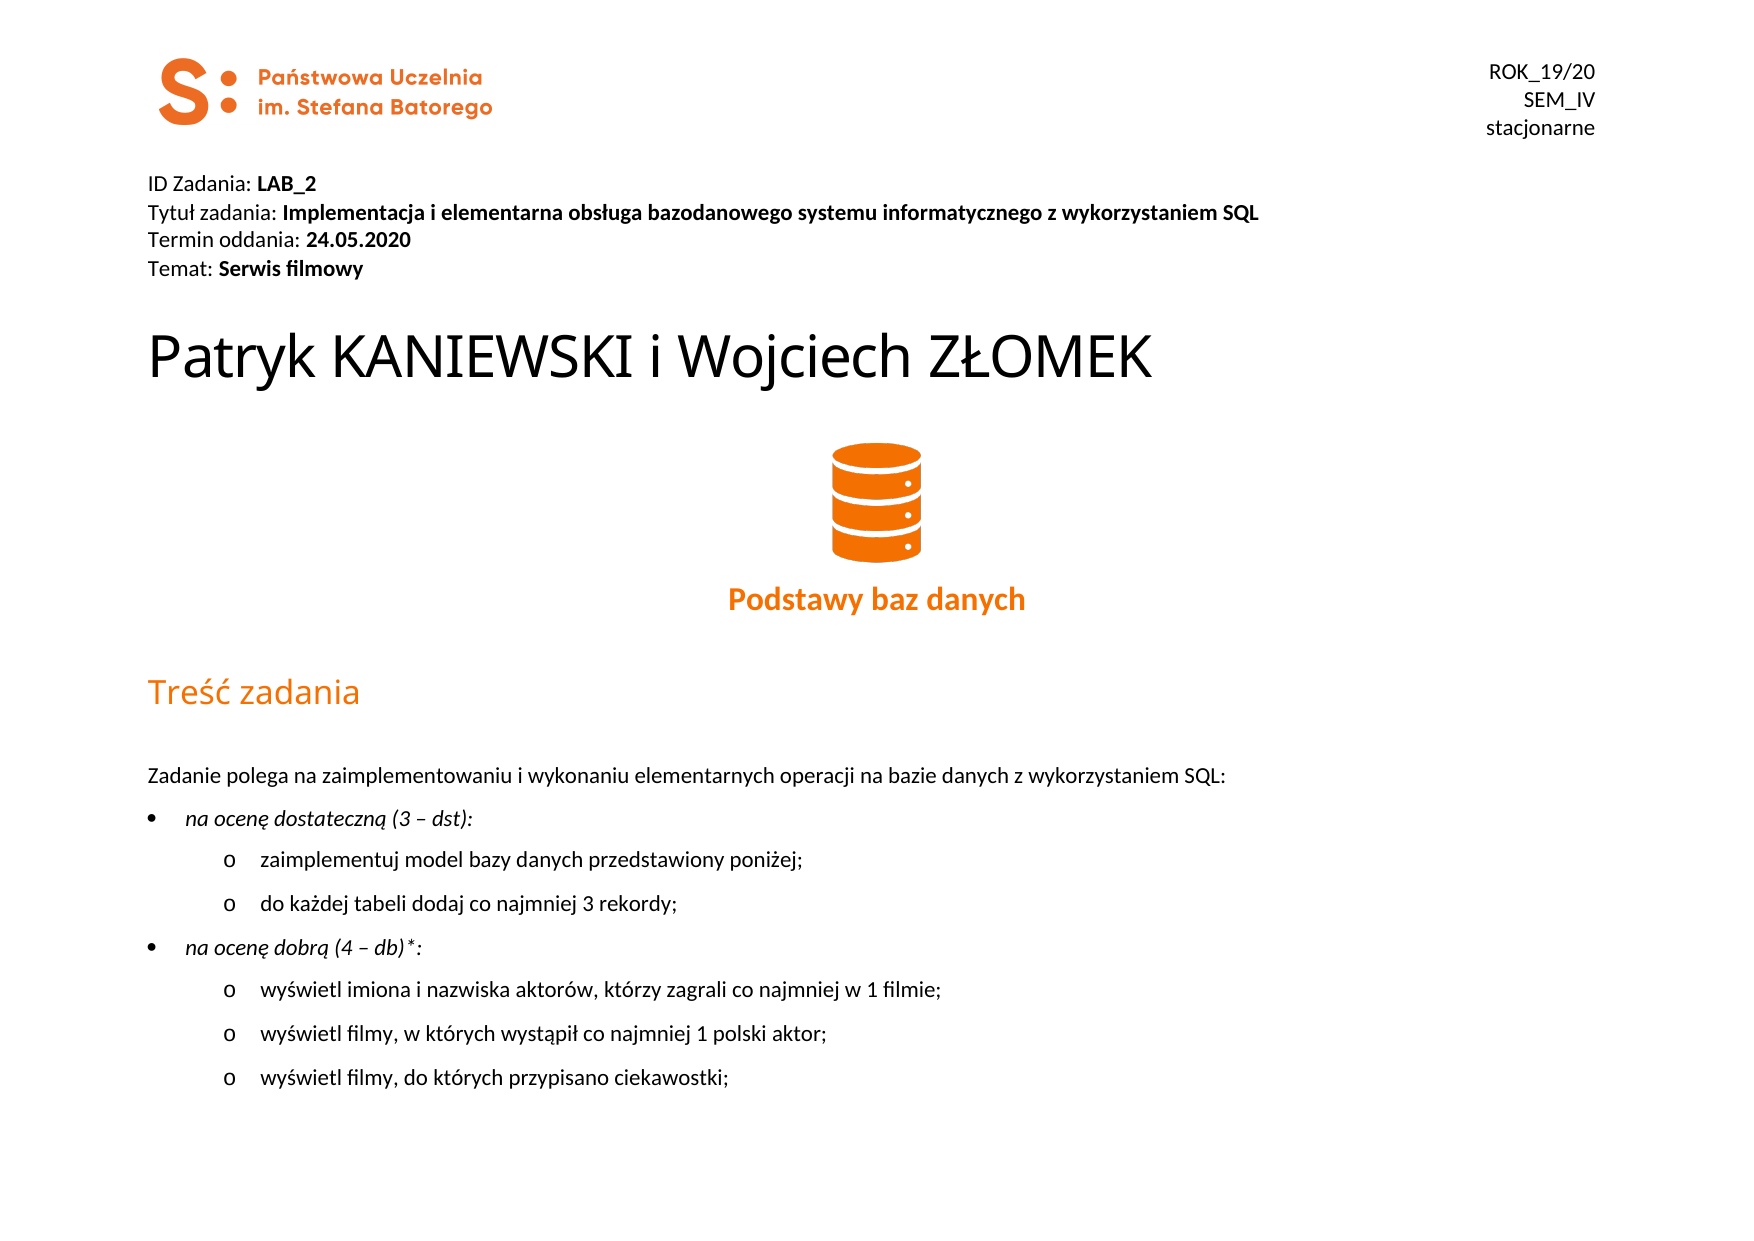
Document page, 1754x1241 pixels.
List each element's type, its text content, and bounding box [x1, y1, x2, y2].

text Termin oddania: 24.05.2020 [148, 226, 1606, 254]
text Zadanie polega na zaimplementowaniu i wykonaniu elementarnych operacji na bazie danych z wykorzystaniem SQL: [148, 762, 1606, 790]
text Podstawy baz danych [148, 578, 1606, 618]
text ID Zadania: LAB_2 [148, 169, 1606, 198]
list wyświetl imiona i nazwiska aktorów, którzy zagrali co najmniej w 1 filmie; [223, 975, 1606, 1004]
subtitle Treść zadania [148, 668, 1606, 714]
list na ocenę dobrą (4 – db)*: [148, 933, 1606, 961]
text Temat: Serwis filmowy [148, 254, 1606, 282]
list wyświetl filmy, w których wystąpił co najmniej 1 polski aktor; [223, 1019, 1606, 1048]
list zaimplementuj model bazy danych przedstawiony poniżej; [223, 846, 1606, 875]
text Tytuł zadania: Implementacja i elementarna obsługa bazodanowego systemu informatycznego z wykorzystaniem SQL [148, 198, 1606, 226]
picture [802, 427, 952, 578]
picture [158, 58, 492, 125]
title Patryk KANIEWSKI i Wojciech ZŁOMEK [148, 315, 1606, 394]
list wyświetl filmy, do których przypisano ciekawostki; [223, 1063, 1606, 1092]
list do każdej tabeli dodaj co najmniej 3 rekordy; [223, 889, 1606, 918]
list na ocenę dostateczną (3 – dst): [148, 804, 1606, 832]
